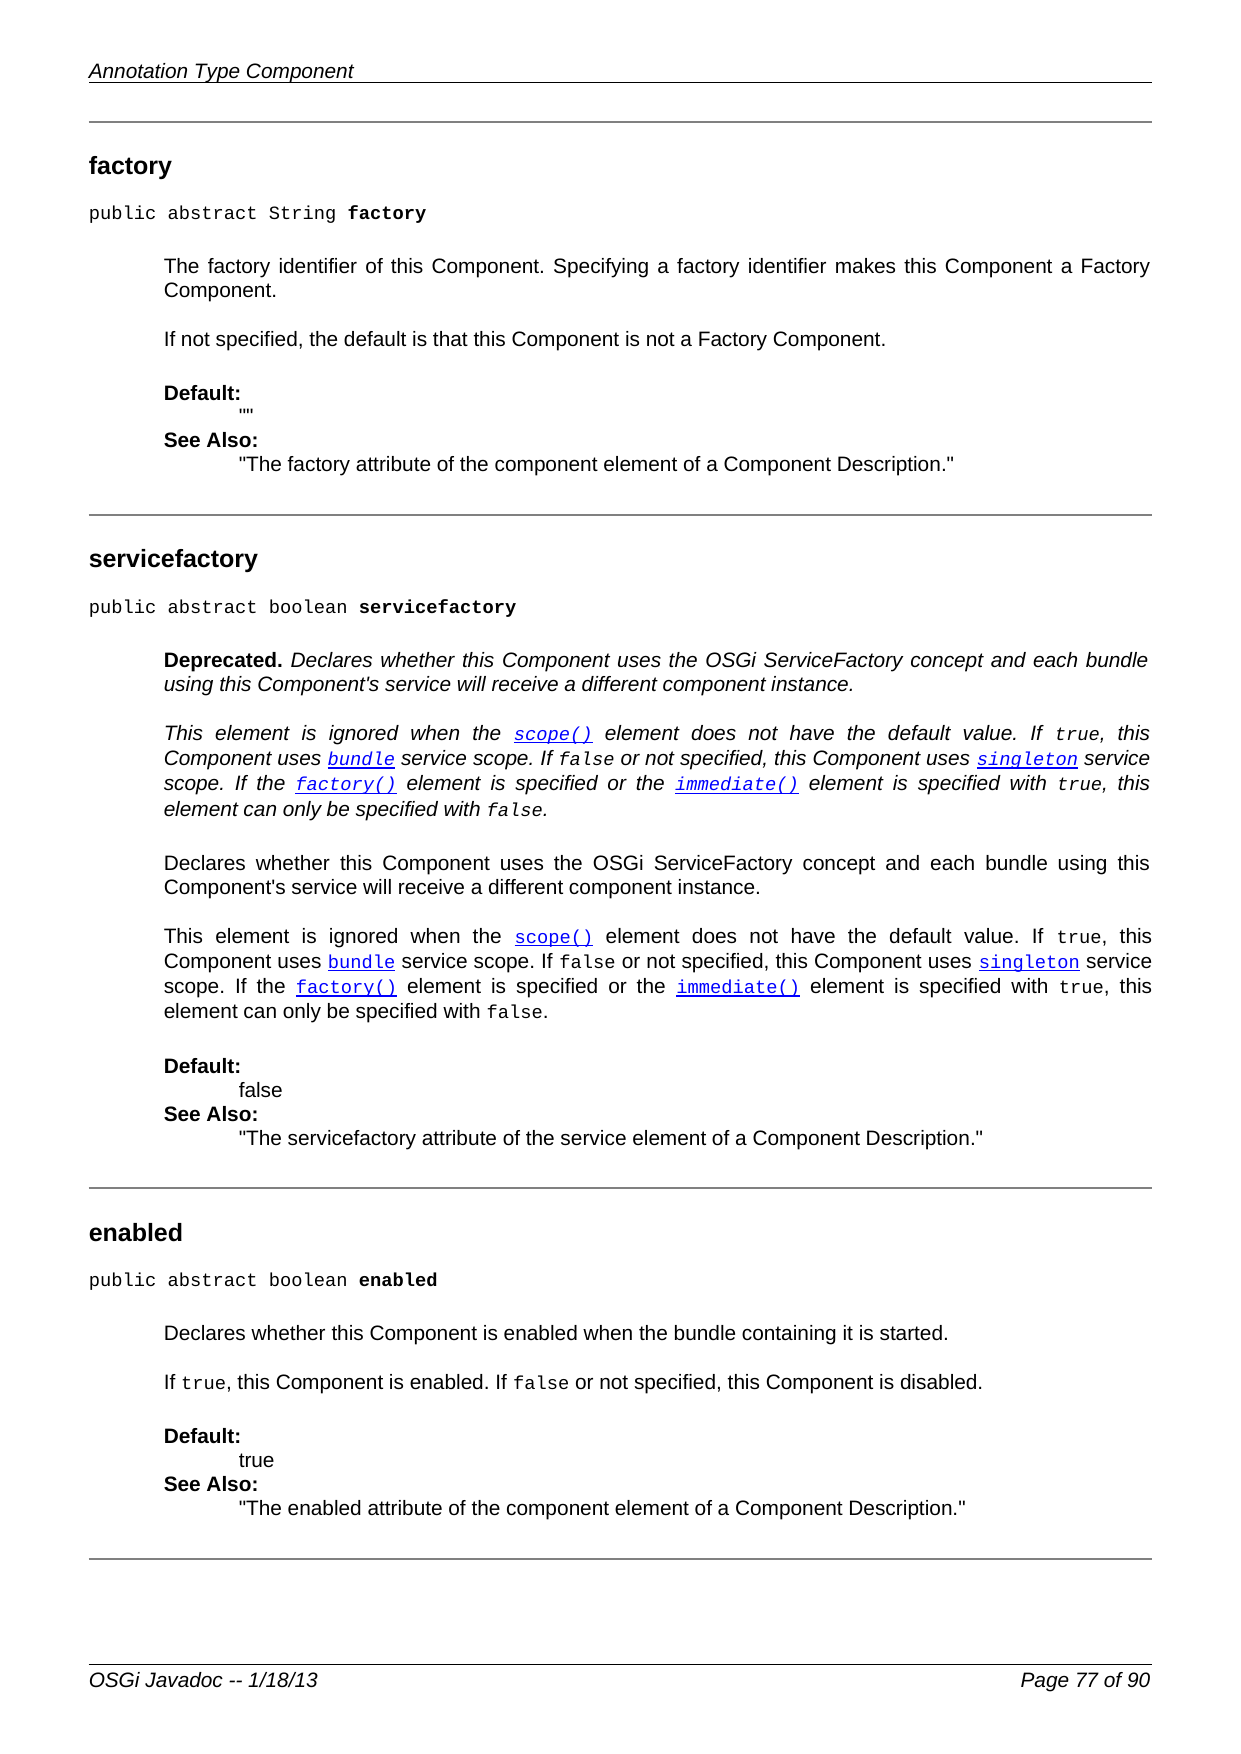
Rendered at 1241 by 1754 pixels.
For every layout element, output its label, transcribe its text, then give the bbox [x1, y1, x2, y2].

text Default: [163, 380, 1152, 404]
text public abstract boolean servicefactory [88, 597, 1152, 619]
text If not specified, the default is that this Component is not a Factory Component. [163, 327, 1152, 351]
text See Also: [163, 1102, 1152, 1126]
text false [238, 1078, 1152, 1102]
text "The enabled attribute of the component element of a Component Description." [238, 1496, 1152, 1520]
subtitle factory [88, 151, 1152, 180]
subtitle enabled [88, 1218, 1152, 1246]
text Default: [163, 1424, 1152, 1448]
text Default: [163, 1054, 1152, 1078]
text "The factory attribute of the component element of a Component Description." [238, 452, 1152, 476]
text The factory identifier of this Component. Specifying a factory identifier makes this Component a Factory Component. [163, 254, 1152, 302]
text Declares whether this Component uses the OSGi ServiceFactory concept and each bundle using this Component's service will receive a different component instance. [163, 851, 1152, 899]
text Deprecated. Declares whether this Component uses the OSGi ServiceFactory concept and each bundle using this Component's service will receive a different component instance. [163, 648, 1152, 696]
text If true, this Component is enabled. If false or not specified, this Component is disabled. [163, 1370, 1152, 1395]
text This element is ignored when the scope() element does not have the default value. If true, this Component uses bundle service scope. If false or not specified, this Component uses singleton service scope. If the factory() element is specified or the immediate() element is specified with true, this element can only be specified with false. [163, 721, 1152, 822]
text public abstract String factory [88, 204, 1152, 225]
text Declares whether this Component is enabled when the bundle containing it is started. [163, 1321, 1152, 1345]
text "" [238, 404, 1152, 428]
text See Also: [163, 428, 1152, 452]
text See Also: [163, 1472, 1152, 1496]
text true [238, 1448, 1152, 1472]
subtitle servicefactory [88, 544, 1152, 573]
text public abstract boolean enabled [88, 1271, 1152, 1292]
text This element is ignored when the scope() element does not have the default value. If true, this Component uses bundle service scope. If false or not specified, this Component uses singleton service scope. If the factory() element is specified or the immediate() element is specified with true, this element can only be specified with false. [163, 924, 1152, 1024]
text "The servicefactory attribute of the service element of a Component Description." [238, 1126, 1152, 1149]
